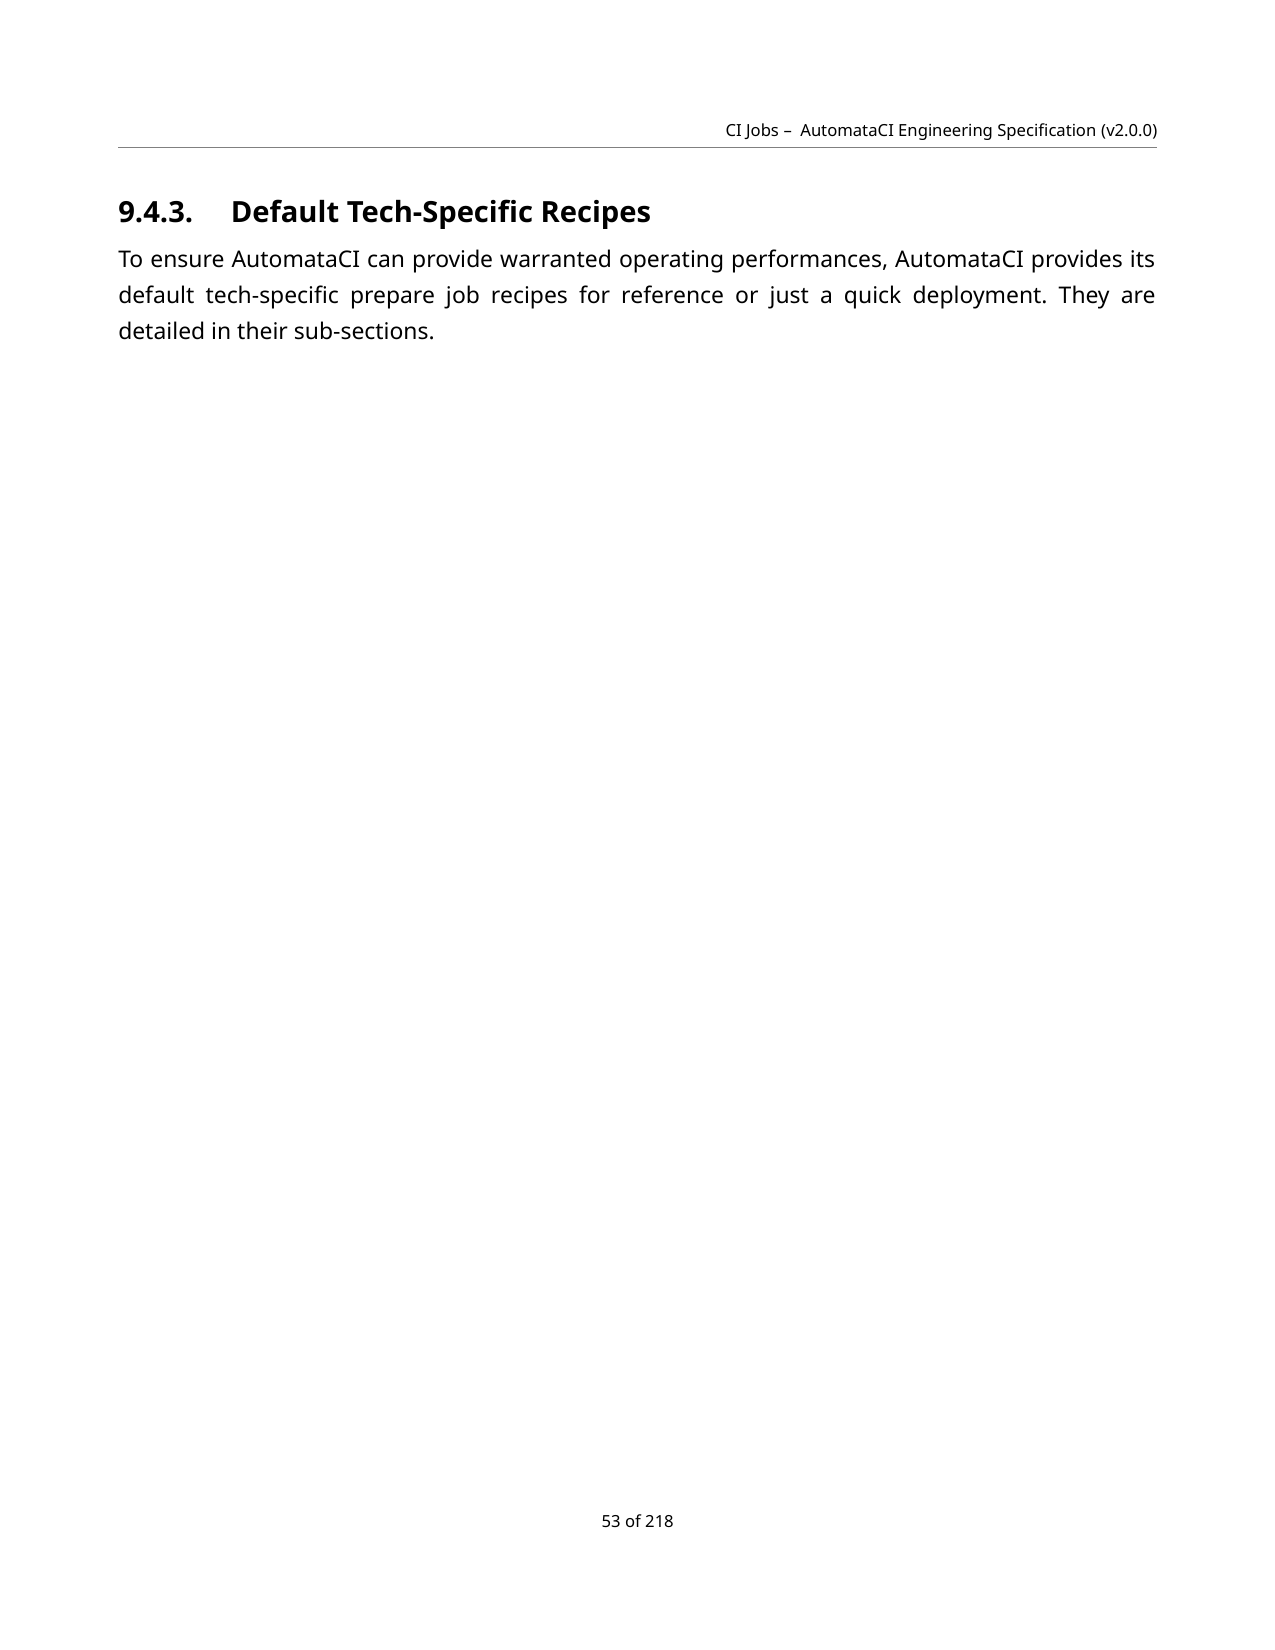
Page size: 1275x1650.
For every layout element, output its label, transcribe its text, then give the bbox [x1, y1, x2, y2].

text To ensure AutomataCI can provide warranted operating performances, AutomataCI provides its default tech-specific prepare job recipes for reference or just a quick deployment. They are detailed in their sub-sections. [118, 243, 1157, 346]
subtitle Default Tech-Specific Recipes [118, 191, 1157, 231]
